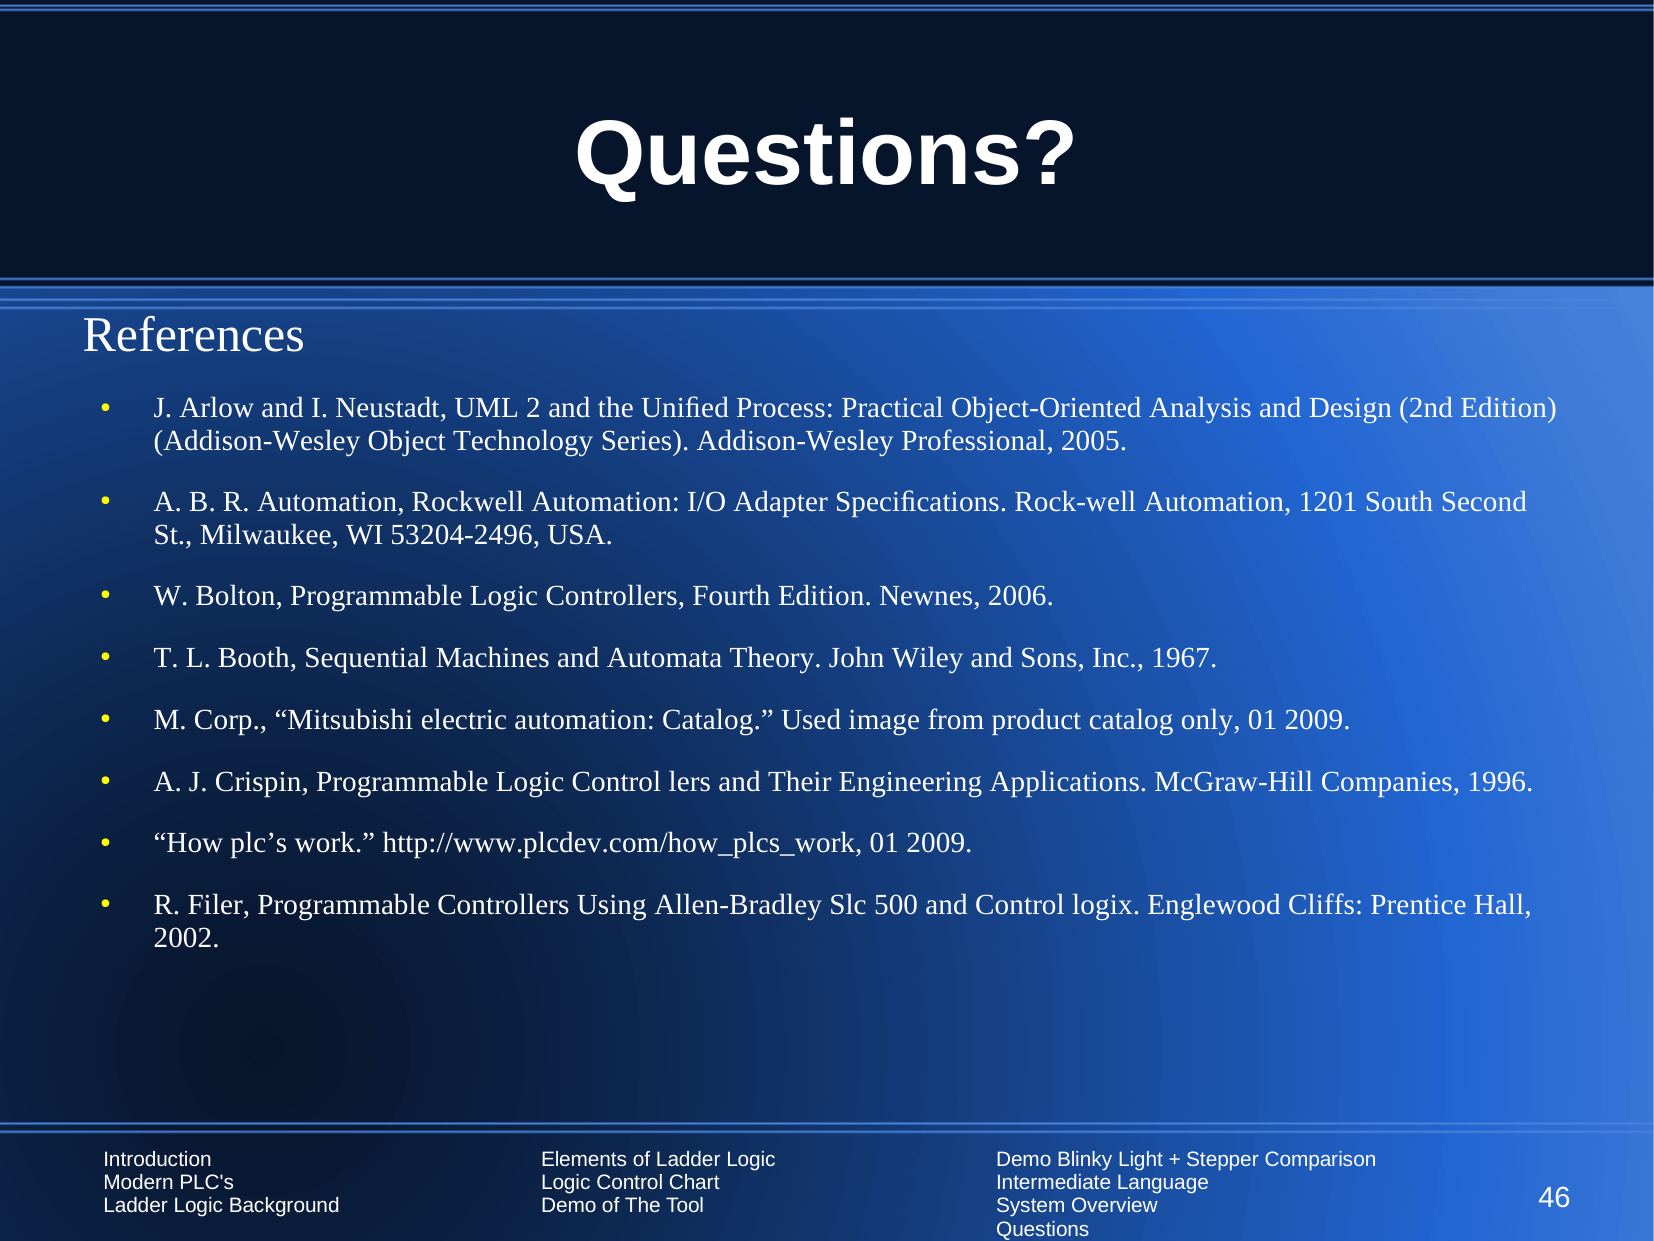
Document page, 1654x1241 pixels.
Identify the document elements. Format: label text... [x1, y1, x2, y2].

list References J. Arlow and I. Neustadt, UML 2 and the Uniﬁed Process: Practical Object-Oriented Analysis and Design (2nd Edition) (Addison-Wesley Object Technology Series). Addison-Wesley Professional, 2005. A. B. R. Automation, Rockwell Automation: I/O Adapter Speciﬁcations. Rock-well Automation, 1201 South Second St., Milwaukee, WI 53204-2496, USA. W. Bolton, Programmable Logic Controllers, Fourth Edition. Newnes, 2006. T. L. Booth, Sequential Machines and Automata Theory. John Wiley and Sons, Inc., 1967. M. Corp., “Mitsubishi electric automation: Catalog.” Used image from product catalog only, 01 2009. A. J. Crispin, Programmable Logic Control lers and Their Engineering Applications. McGraw-Hill Companies, 1996. “How plc’s work.” http://www.plcdev.com/how_plcs_work, 01 2009. R. Filer, Programmable Controllers Using Allen-Bradley Slc 500 and Control logix. Englewood Cliffs: Prentice Hall, 2002. [82, 307, 1571, 1111]
title Questions? [82, 49, 1571, 257]
picture [0, 0, 1654, 1241]
